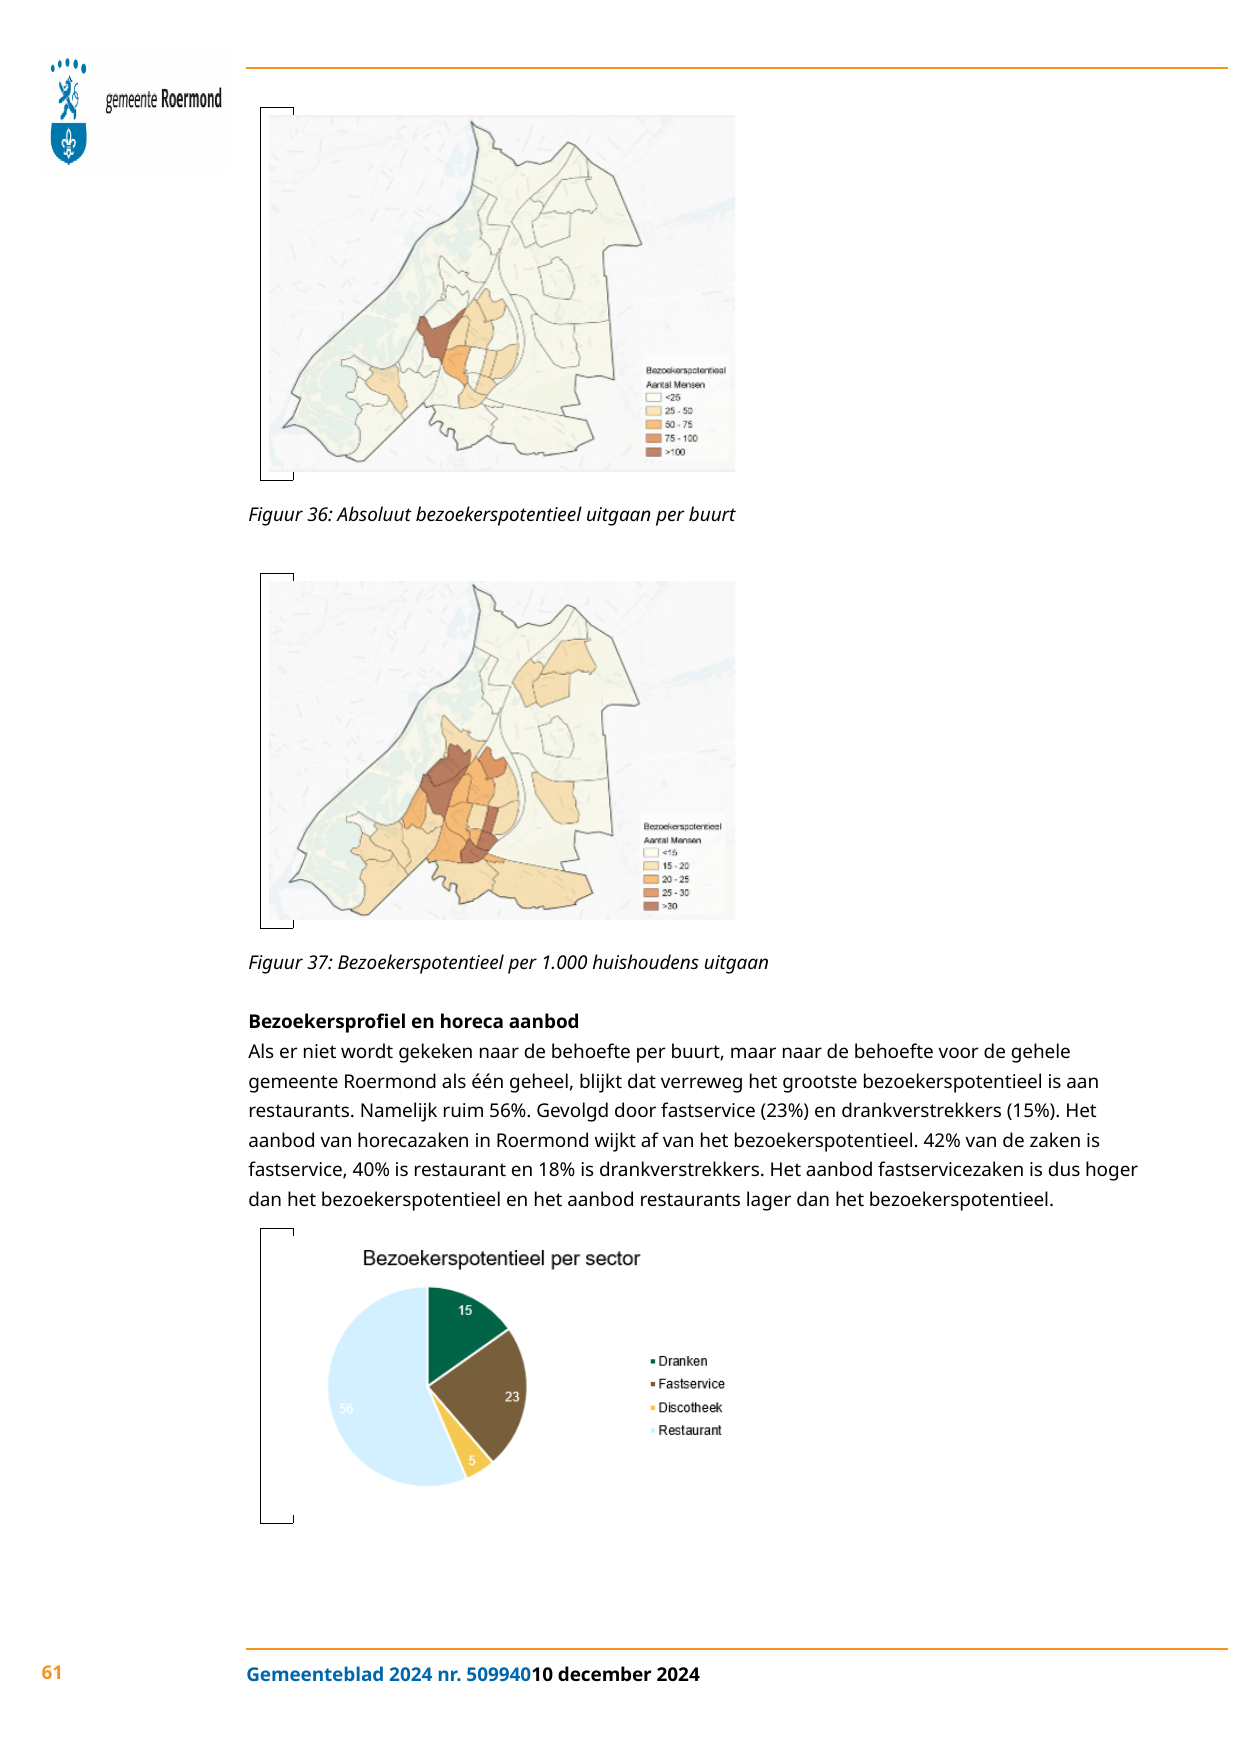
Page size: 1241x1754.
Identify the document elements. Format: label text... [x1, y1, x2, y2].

picture [268, 115, 736, 472]
picture [268, 1236, 736, 1515]
picture [41, 47, 231, 172]
text Bezoekersprofiel en horeca aanbod [248, 1009, 1152, 1034]
picture [268, 581, 736, 920]
text Figuur 37: Bezoekerspotentieel per 1.000 huishoudens uitgaan [248, 949, 1152, 975]
text Figuur 36: Absoluut bezoekerspotentieel uitgaan per buurt [248, 501, 1152, 527]
text Als er niet wordt gekeken naar de behoefte per buurt, maar naar de behoefte voor de gehele gemeente Roermond als één geheel, blijkt dat verreweg het grootste bezoekerspotentieel is aan restaurants. Namelijk ruim 56%. Gevolgd door fastservice (23%) en drankverstrekkers (15%). Het aanbod van horecazaken in Roermond wijkt af van het bezoekerspotentieel. 42% van de zaken is fastservice, 40% is restaurant en 18% is drankverstrekkers. Het aanbod fastservicezaken is dus hoger dan het bezoekerspotentieel en het aanbod restaurants lager dan het bezoekerspotentieel. [248, 1038, 1152, 1212]
